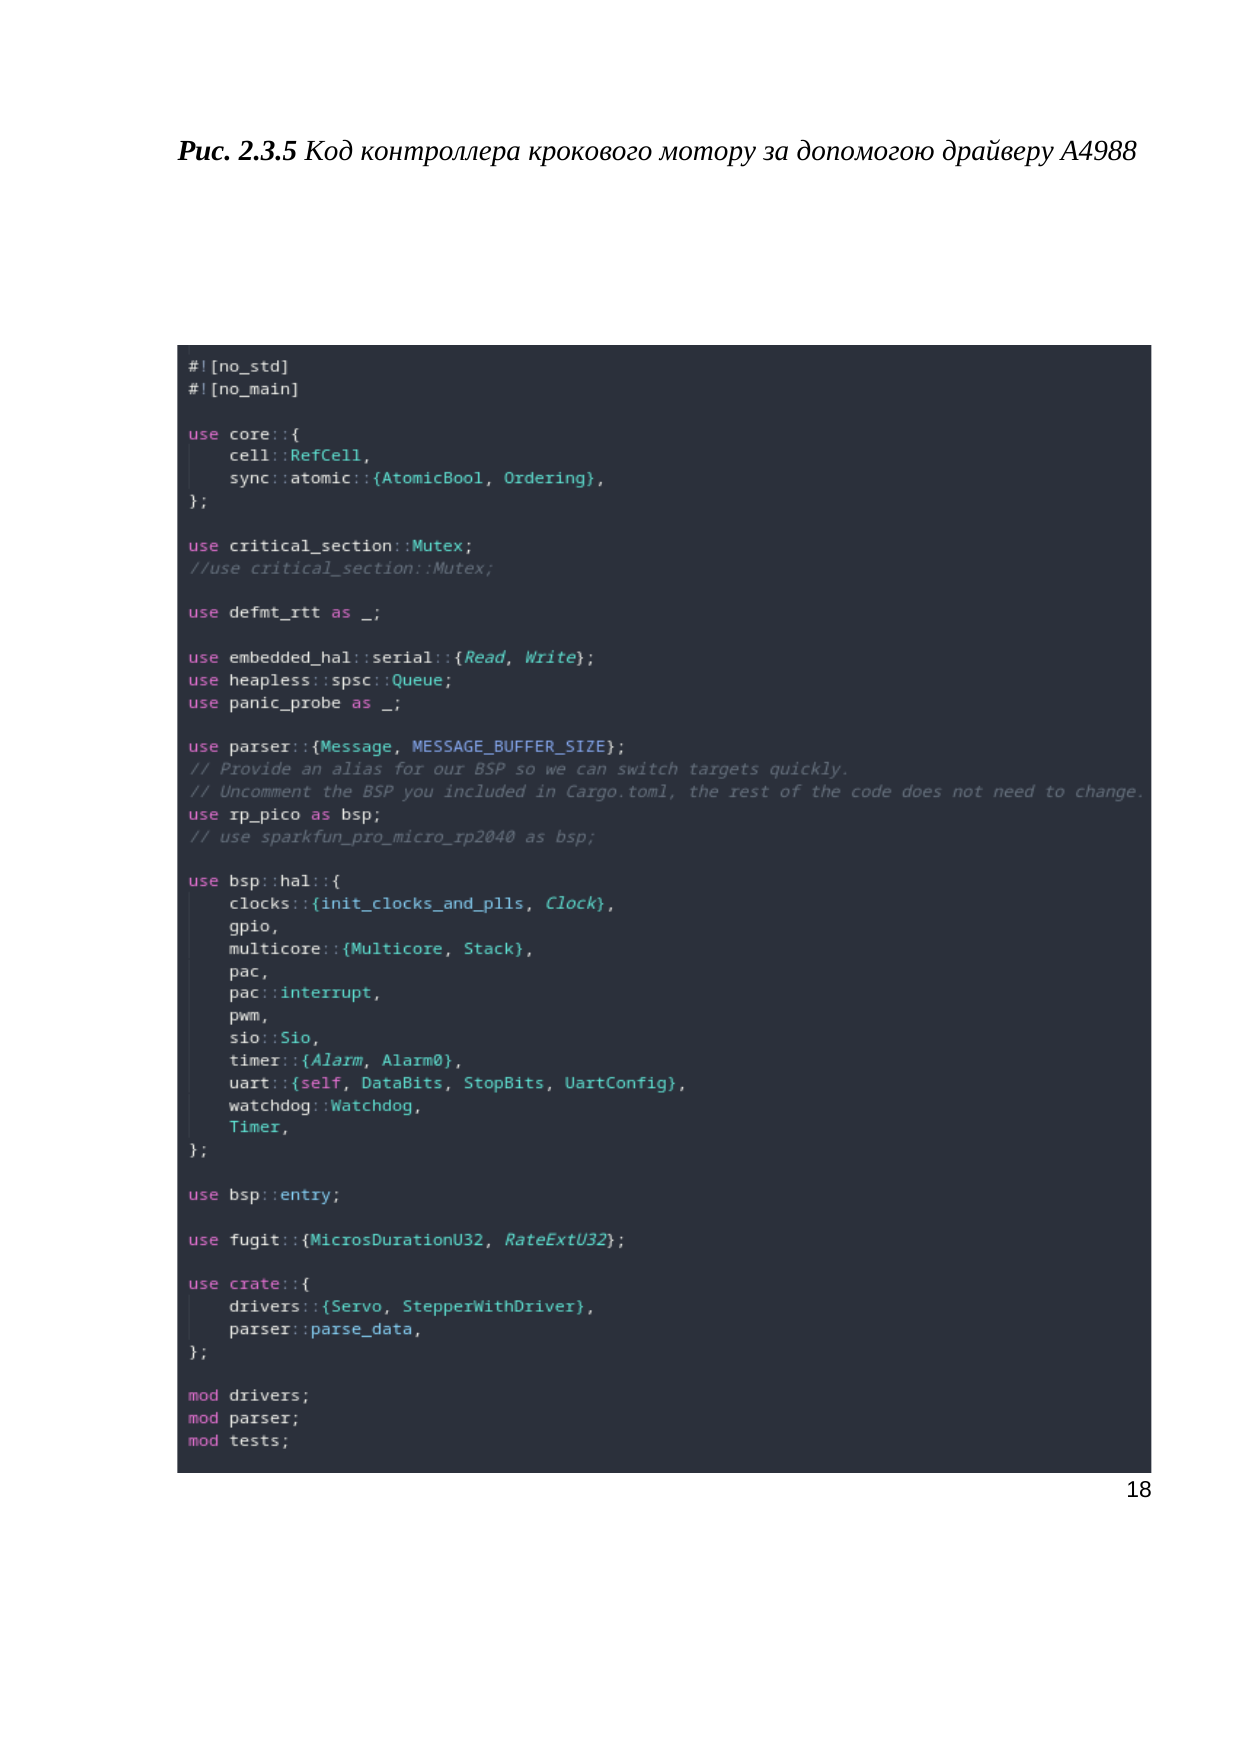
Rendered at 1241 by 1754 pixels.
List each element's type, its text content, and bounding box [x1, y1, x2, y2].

text Рис. 2.3.5 Код контроллера крокового мотору за допомогою драйверу A4988 [177, 133, 1152, 166]
picture [177, 345, 1152, 1473]
